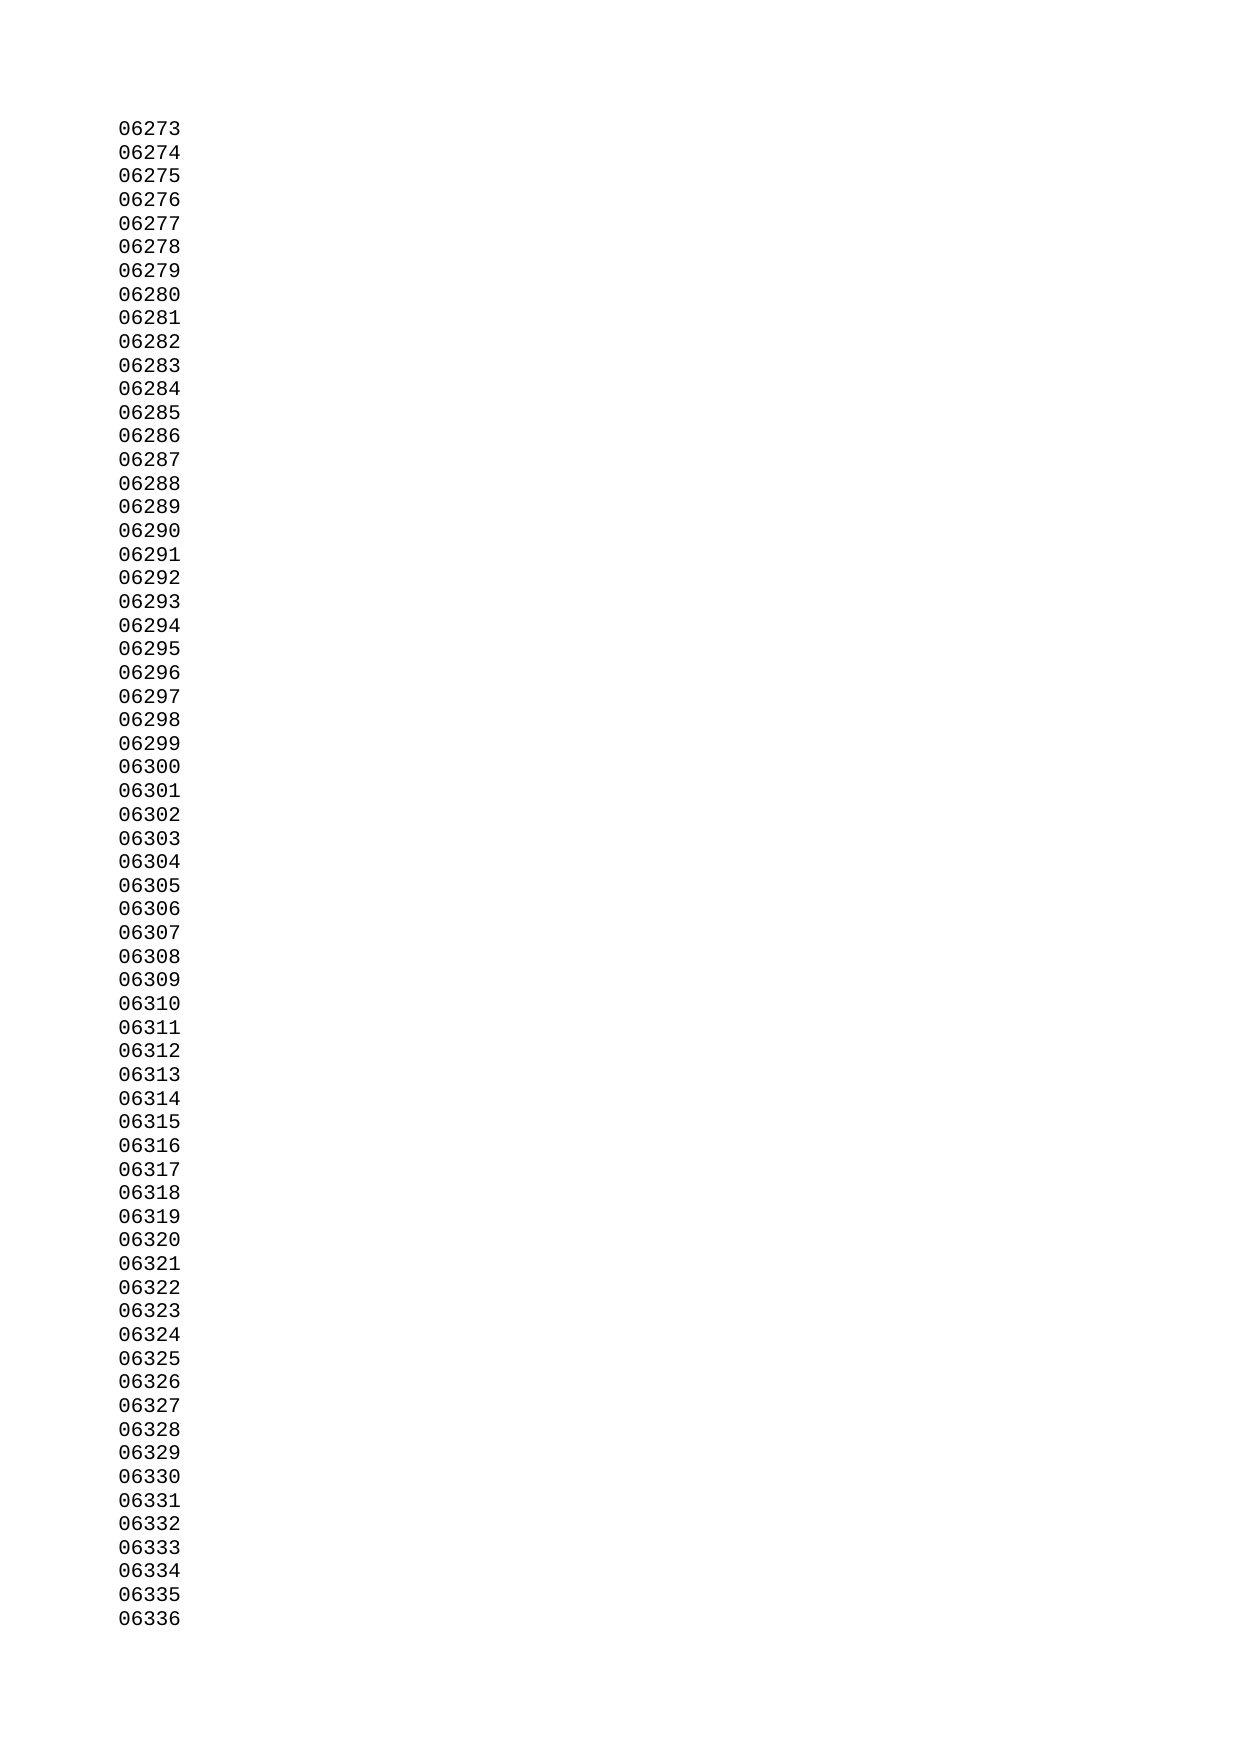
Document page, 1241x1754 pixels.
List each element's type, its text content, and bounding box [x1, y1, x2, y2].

text 06309 [118, 969, 1122, 993]
text 06322 [118, 1277, 1122, 1300]
text 06314 [118, 1088, 1122, 1111]
text 06318 [118, 1182, 1122, 1206]
text 06334 [118, 1561, 1122, 1584]
text 06333 [118, 1537, 1122, 1561]
text 06312 [118, 1040, 1122, 1064]
text 06303 [118, 827, 1122, 851]
text 06274 [118, 142, 1122, 165]
text 06307 [118, 922, 1122, 946]
text 06323 [118, 1300, 1122, 1324]
text 06327 [118, 1395, 1122, 1419]
text 06294 [118, 615, 1122, 638]
text 06288 [118, 473, 1122, 496]
text 06290 [118, 520, 1122, 544]
text 06285 [118, 402, 1122, 426]
text 06275 [118, 165, 1122, 189]
text 06324 [118, 1324, 1122, 1348]
text 06315 [118, 1111, 1122, 1135]
text 06293 [118, 591, 1122, 615]
text 06287 [118, 449, 1122, 473]
text 06331 [118, 1489, 1122, 1513]
text 06301 [118, 780, 1122, 804]
text 06328 [118, 1419, 1122, 1442]
text 06299 [118, 733, 1122, 757]
text 06335 [118, 1584, 1122, 1608]
text 06291 [118, 544, 1122, 567]
text 06279 [118, 260, 1122, 284]
text 06320 [118, 1229, 1122, 1253]
text 06284 [118, 378, 1122, 402]
text 06332 [118, 1513, 1122, 1537]
text 06280 [118, 284, 1122, 307]
text 06306 [118, 898, 1122, 922]
text 06298 [118, 709, 1122, 733]
text 06313 [118, 1064, 1122, 1088]
text 06282 [118, 331, 1122, 354]
text 06305 [118, 875, 1122, 898]
text 06297 [118, 686, 1122, 709]
text 06273 [118, 118, 1122, 142]
text 06302 [118, 804, 1122, 827]
text 06321 [118, 1253, 1122, 1277]
text 06336 [118, 1608, 1122, 1631]
text 06311 [118, 1017, 1122, 1040]
text 06277 [118, 213, 1122, 236]
text 06289 [118, 496, 1122, 520]
text 06304 [118, 851, 1122, 875]
text 06296 [118, 662, 1122, 686]
text 06325 [118, 1348, 1122, 1371]
text 06310 [118, 993, 1122, 1017]
text 06295 [118, 638, 1122, 662]
text 06278 [118, 236, 1122, 260]
text 06330 [118, 1466, 1122, 1489]
text 06308 [118, 946, 1122, 969]
text 06326 [118, 1371, 1122, 1395]
text 06319 [118, 1206, 1122, 1229]
text 06281 [118, 307, 1122, 331]
text 06286 [118, 426, 1122, 449]
text 06283 [118, 354, 1122, 378]
text 06317 [118, 1158, 1122, 1182]
text 06276 [118, 189, 1122, 213]
text 06300 [118, 757, 1122, 780]
text 06329 [118, 1442, 1122, 1466]
text 06316 [118, 1135, 1122, 1158]
text 06292 [118, 567, 1122, 591]
